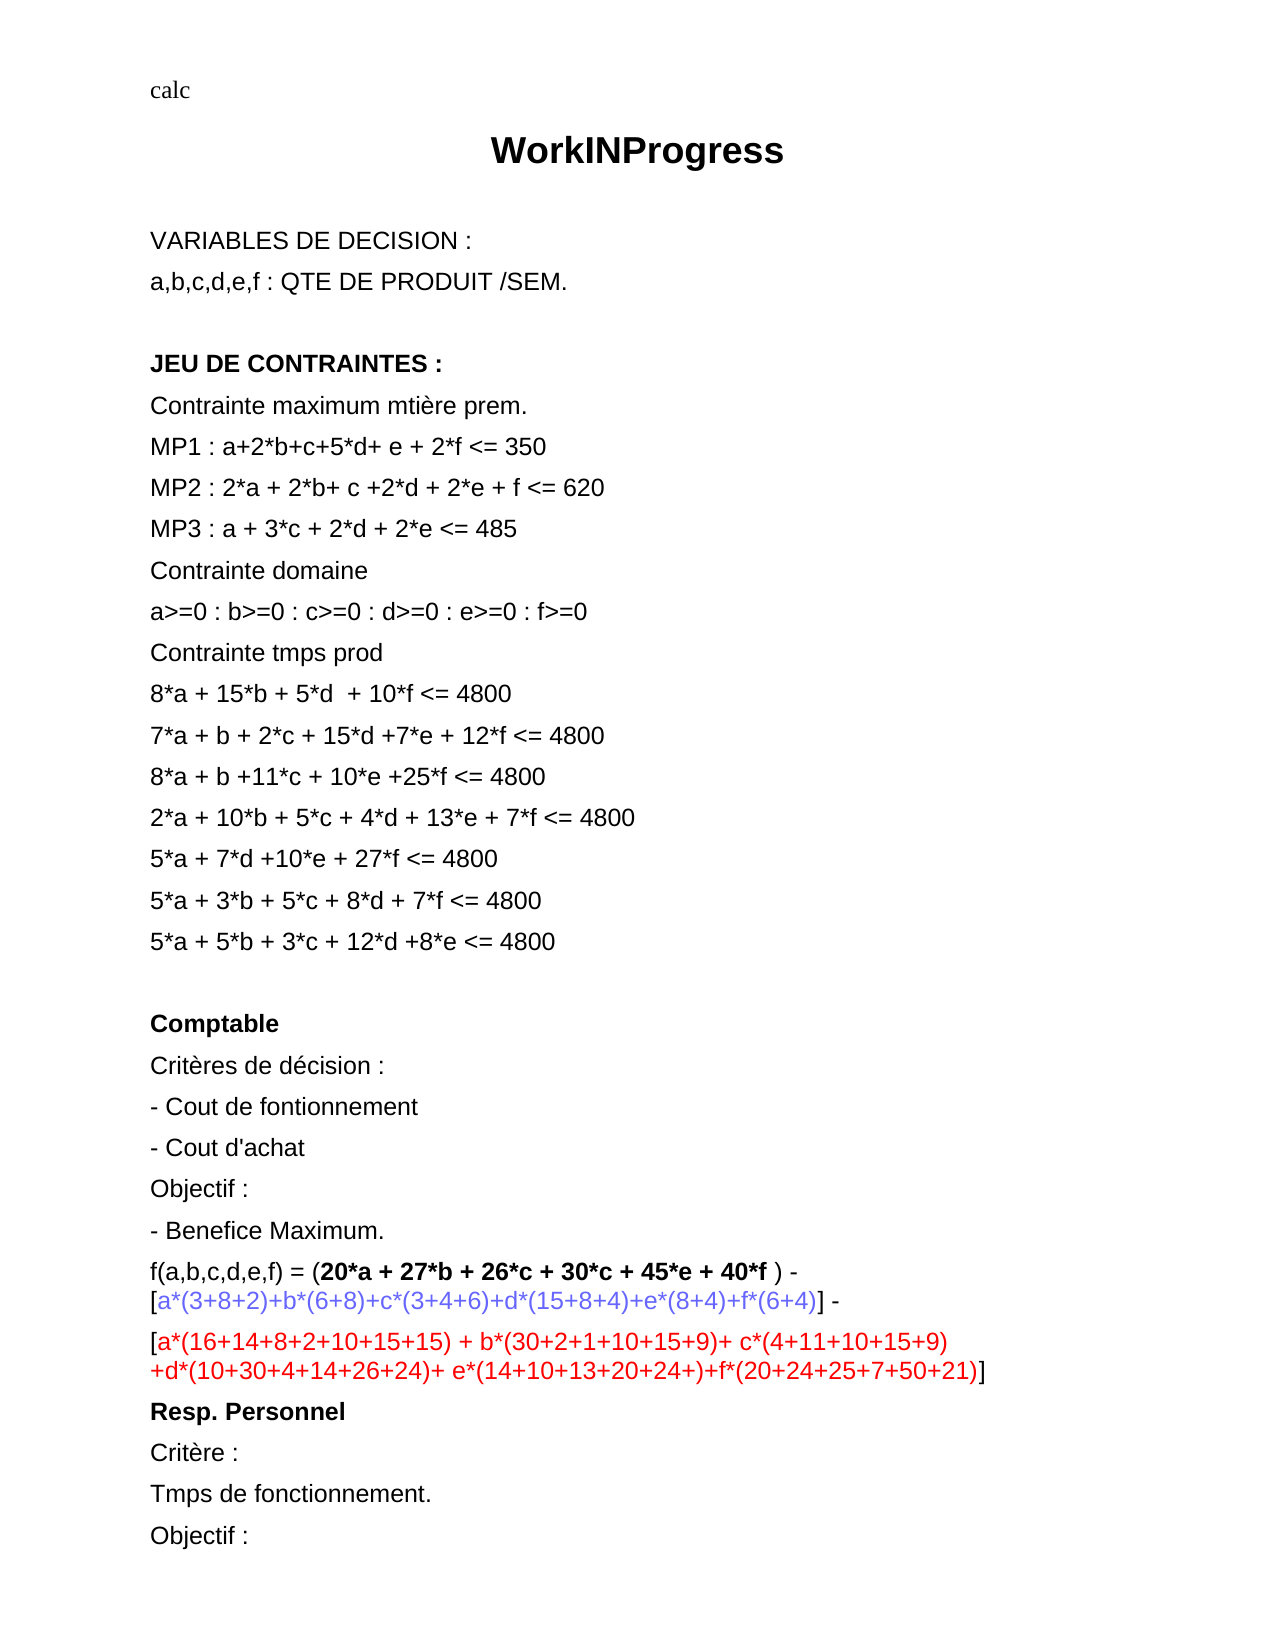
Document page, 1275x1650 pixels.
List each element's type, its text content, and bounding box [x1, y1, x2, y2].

text 5*a + 3*b + 5*c + 8*d + 7*f <= 4800 [150, 886, 1125, 914]
text MP3 : a + 3*c + 2*d + 2*e <= 485 [150, 514, 1125, 543]
text Contrainte tmps prod [150, 638, 1125, 667]
text 5*a + 5*b + 3*c + 12*d +8*e <= 4800 [150, 927, 1125, 956]
text MP1 : a+2*b+c+5*d+ e + 2*f <= 350 [150, 432, 1125, 461]
text calc [150, 75, 1125, 104]
text - Cout de fontionnement [150, 1092, 1125, 1121]
text WorkINProgress [150, 129, 1125, 172]
text [a*(16+14+8+2+10+15+15) + b*(30+2+1+10+15+9)+ c*(4+11+10+15+9) +d*(10+30+4+14+26+24)+ e*(14+10+13+20+24+)+f*(20+24+25+7+50+21)] [150, 1327, 1125, 1384]
text VARIABLES DE DECISION : [150, 226, 1125, 254]
text Contrainte maximum mtière prem. [150, 391, 1125, 419]
text Comptable [150, 1009, 1125, 1038]
text 7*a + b + 2*c + 15*d +7*e + 12*f <= 4800 [150, 721, 1125, 749]
text f(a,b,c,d,e,f) = (20*a + 27*b + 26*c + 30*c + 45*e + 40*f ) - [a*(3+8+2)+b*(6+8)+c*(3+4+6)+d*(15+8+4)+e*(8+4)+f*(6+4)] - [150, 1257, 1125, 1314]
text - Cout d'achat [150, 1133, 1125, 1162]
text a>=0 : b>=0 : c>=0 : d>=0 : e>=0 : f>=0 [150, 597, 1125, 626]
text Resp. Personnel [150, 1397, 1125, 1426]
text 2*a + 10*b + 5*c + 4*d + 13*e + 7*f <= 4800 [150, 803, 1125, 832]
text Critère : [150, 1438, 1125, 1467]
text Tmps de fonctionnement. [150, 1479, 1125, 1508]
text Objectif : [150, 1174, 1125, 1203]
text 8*a + 15*b + 5*d + 10*f <= 4800 [150, 679, 1125, 708]
text - Benefice Maximum. [150, 1216, 1125, 1244]
text a,b,c,d,e,f : QTE DE PRODUIT /SEM. [150, 267, 1125, 296]
text JEU DE CONTRAINTES : [150, 349, 1125, 378]
text Critères de décision : [150, 1051, 1125, 1079]
text Objectif : [150, 1521, 1125, 1549]
text 5*a + 7*d +10*e + 27*f <= 4800 [150, 844, 1125, 873]
text Contrainte domaine [150, 556, 1125, 584]
text MP2 : 2*a + 2*b+ c +2*d + 2*e + f <= 620 [150, 473, 1125, 502]
text 8*a + b +11*c + 10*e +25*f <= 4800 [150, 762, 1125, 791]
